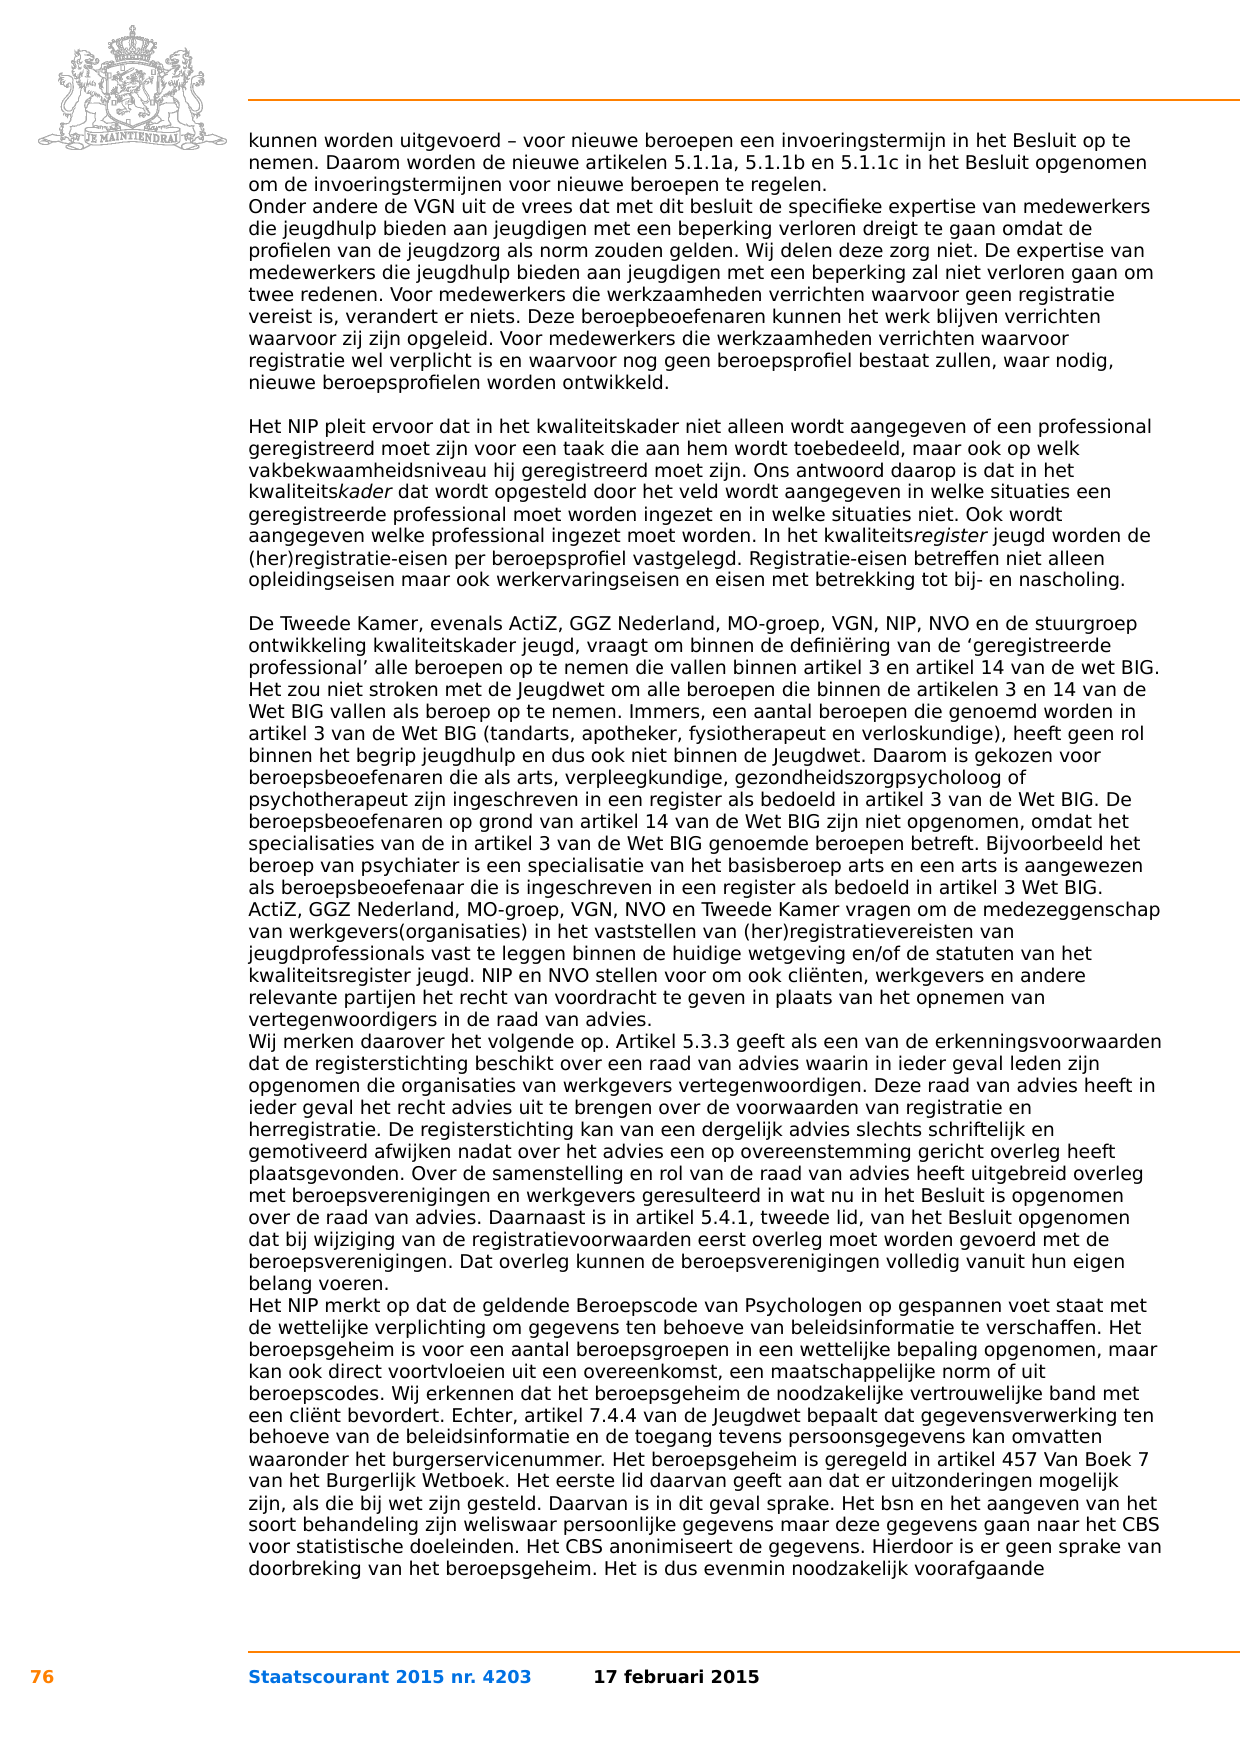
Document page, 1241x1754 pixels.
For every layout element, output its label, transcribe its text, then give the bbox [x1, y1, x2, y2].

text ActiZ, GGZ Nederland, MO-groep, VGN, NVO en Tweede Kamer vragen om de medezeggenschap van werkgevers(organisaties) in het vaststellen van (her)registratievereisten van jeugdprofessionals vast te leggen binnen de huidige wetgeving en/of de statuten van het kwaliteitsregister jeugd. NIP en NVO stellen voor om ook cliënten, werkgevers en andere relevante partijen het recht van voordracht te geven in plaats van het opnemen van vertegenwoordigers in de raad van advies. [248, 899, 1163, 1031]
text Het NIP merkt op dat de geldende Beroepscode van Psychologen op gespannen voet staat met de wettelijke verplichting om gegevens ten behoeve van beleidsinformatie te verschaffen. Het beroepsgeheim is voor een aantal beroepsgroepen in een wettelijke bepaling opgenomen, maar kan ook direct voortvloeien uit een overeenkomst, een maatschappelijke norm of uit beroepscodes. Wij erkennen dat het beroepsgeheim de noodzakelijke vertrouwelijke band met een cliënt bevordert. Echter, artikel 7.4.4 van de Jeugdwet bepaalt dat gegevensverwerking ten behoeve van de beleidsinformatie en de toegang tevens persoonsgegevens kan omvatten waaronder het burgerservicenummer. Het beroepsgeheim is geregeld in artikel 457 Van Boek 7 van het Burgerlijk Wetboek. Het eerste lid daarvan geeft aan dat er uitzonderingen mogelijk zijn, als die bij wet zijn gesteld. Daarvan is in dit geval sprake. Het bsn en het aangeven van het soort behandeling zijn weliswaar persoonlijke gegevens maar deze gegevens gaan naar het CBS voor statistische doeleinden. Het CBS anonimiseert de gegevens. Hierdoor is er geen sprake van doorbreking van het beroepsgeheim. Het is dus evenmin noodzakelijk voorafgaande [248, 1294, 1163, 1580]
text kunnen worden uitgevoerd – voor nieuwe beroepen een invoeringstermijn in het Besluit op te nemen. Daarom worden de nieuwe artikelen 5.1.1a, 5.1.1b en 5.1.1c in het Besluit opgenomen om de invoeringstermijnen voor nieuwe beroepen te regelen. [248, 130, 1163, 196]
text De Tweede Kamer, evenals ActiZ, GGZ Nederland, MO-groep, VGN, NIP, NVO en de stuurgroep ontwikkeling kwaliteitskader jeugd, vraagt om binnen de definiëring van de ‘geregistreerde professional’ alle beroepen op te nemen die vallen binnen artikel 3 en artikel 14 van de wet BIG. [248, 613, 1163, 679]
text Wij merken daarover het volgende op. Artikel 5.3.3 geeft als een van de erkenningsvoorwaarden dat de registerstichting beschikt over een raad van advies waarin in ieder geval leden zijn opgenomen die organisaties van werkgevers vertegenwoordigen. Deze raad van advies heeft in ieder geval het recht advies uit te brengen over de voorwaarden van registratie en herregistratie. De registerstichting kan van een dergelijk advies slechts schriftelijk en gemotiveerd afwijken nadat over het advies een op overeenstemming gericht overleg heeft plaatsgevonden. Over de samenstelling en rol van de raad van advies heeft uitgebreid overleg met beroepsverenigingen en werkgevers geresulteerd in wat nu in het Besluit is opgenomen over de raad van advies. Daarnaast is in artikel 5.4.1, tweede lid, van het Besluit opgenomen dat bij wijziging van de registratievoorwaarden eerst overleg moet worden gevoerd met de beroepsverenigingen. Dat overleg kunnen de beroepsverenigingen volledig vanuit hun eigen belang voeren. [248, 1031, 1163, 1294]
picture [38, 25, 227, 150]
text Onder andere de VGN uit de vrees dat met dit besluit de specifieke expertise van medewerkers die jeugdhulp bieden aan jeugdigen met een beperking verloren dreigt te gaan omdat de profielen van de jeugdzorg als norm zouden gelden. Wij delen deze zorg niet. De expertise van medewerkers die jeugdhulp bieden aan jeugdigen met een beperking zal niet verloren gaan om twee redenen. Voor medewerkers die werkzaamheden verrichten waarvoor geen registratie vereist is, verandert er niets. Deze beroepbeoefenaren kunnen het werk blijven verrichten waarvoor zij zijn opgeleid. Voor medewerkers die werkzaamheden verrichten waarvoor registratie wel verplicht is en waarvoor nog geen beroepsprofiel bestaat zullen, waar nodig, nieuwe beroepsprofielen worden ontwikkeld. [248, 196, 1163, 394]
text Het NIP pleit ervoor dat in het kwaliteitskader niet alleen wordt aangegeven of een professional geregistreerd moet zijn voor een taak die aan hem wordt toebedeeld, maar ook op welk vakbekwaamheidsniveau hij geregistreerd moet zijn. Ons antwoord daarop is dat in het kwaliteitskader dat wordt opgesteld door het veld wordt aangegeven in welke situaties een geregistreerde professional moet worden ingezet en in welke situaties niet. Ook wordt aangegeven welke professional ingezet moet worden. In het kwaliteitsregister jeugd worden de (her)registratie-eisen per beroepsprofiel vastgelegd. Registratie-eisen betreffen niet alleen opleidingseisen maar ook werkervaringseisen en eisen met betrekking tot bij- en nascholing. [248, 416, 1163, 591]
text Het zou niet stroken met de Jeugdwet om alle beroepen die binnen de artikelen 3 en 14 van de Wet BIG vallen als beroep op te nemen. Immers, een aantal beroepen die genoemd worden in artikel 3 van de Wet BIG (tandarts, apotheker, fysiotherapeut en verloskundige), heeft geen rol binnen het begrip jeugdhulp en dus ook niet binnen de Jeugdwet. Daarom is gekozen voor beroepsbeoefenaren die als arts, verpleegkundige, gezondheidszorgpsycholoog of psychotherapeut zijn ingeschreven in een register als bedoeld in artikel 3 van de Wet BIG. De beroepsbeoefenaren op grond van artikel 14 van de Wet BIG zijn niet opgenomen, omdat het specialisaties van de in artikel 3 van de Wet BIG genoemde beroepen betreft. Bijvoorbeeld het beroep van psychiater is een specialisatie van het basisberoep arts en een arts is aangewezen als beroepsbeoefenaar die is ingeschreven in een register als bedoeld in artikel 3 Wet BIG. [248, 679, 1163, 899]
